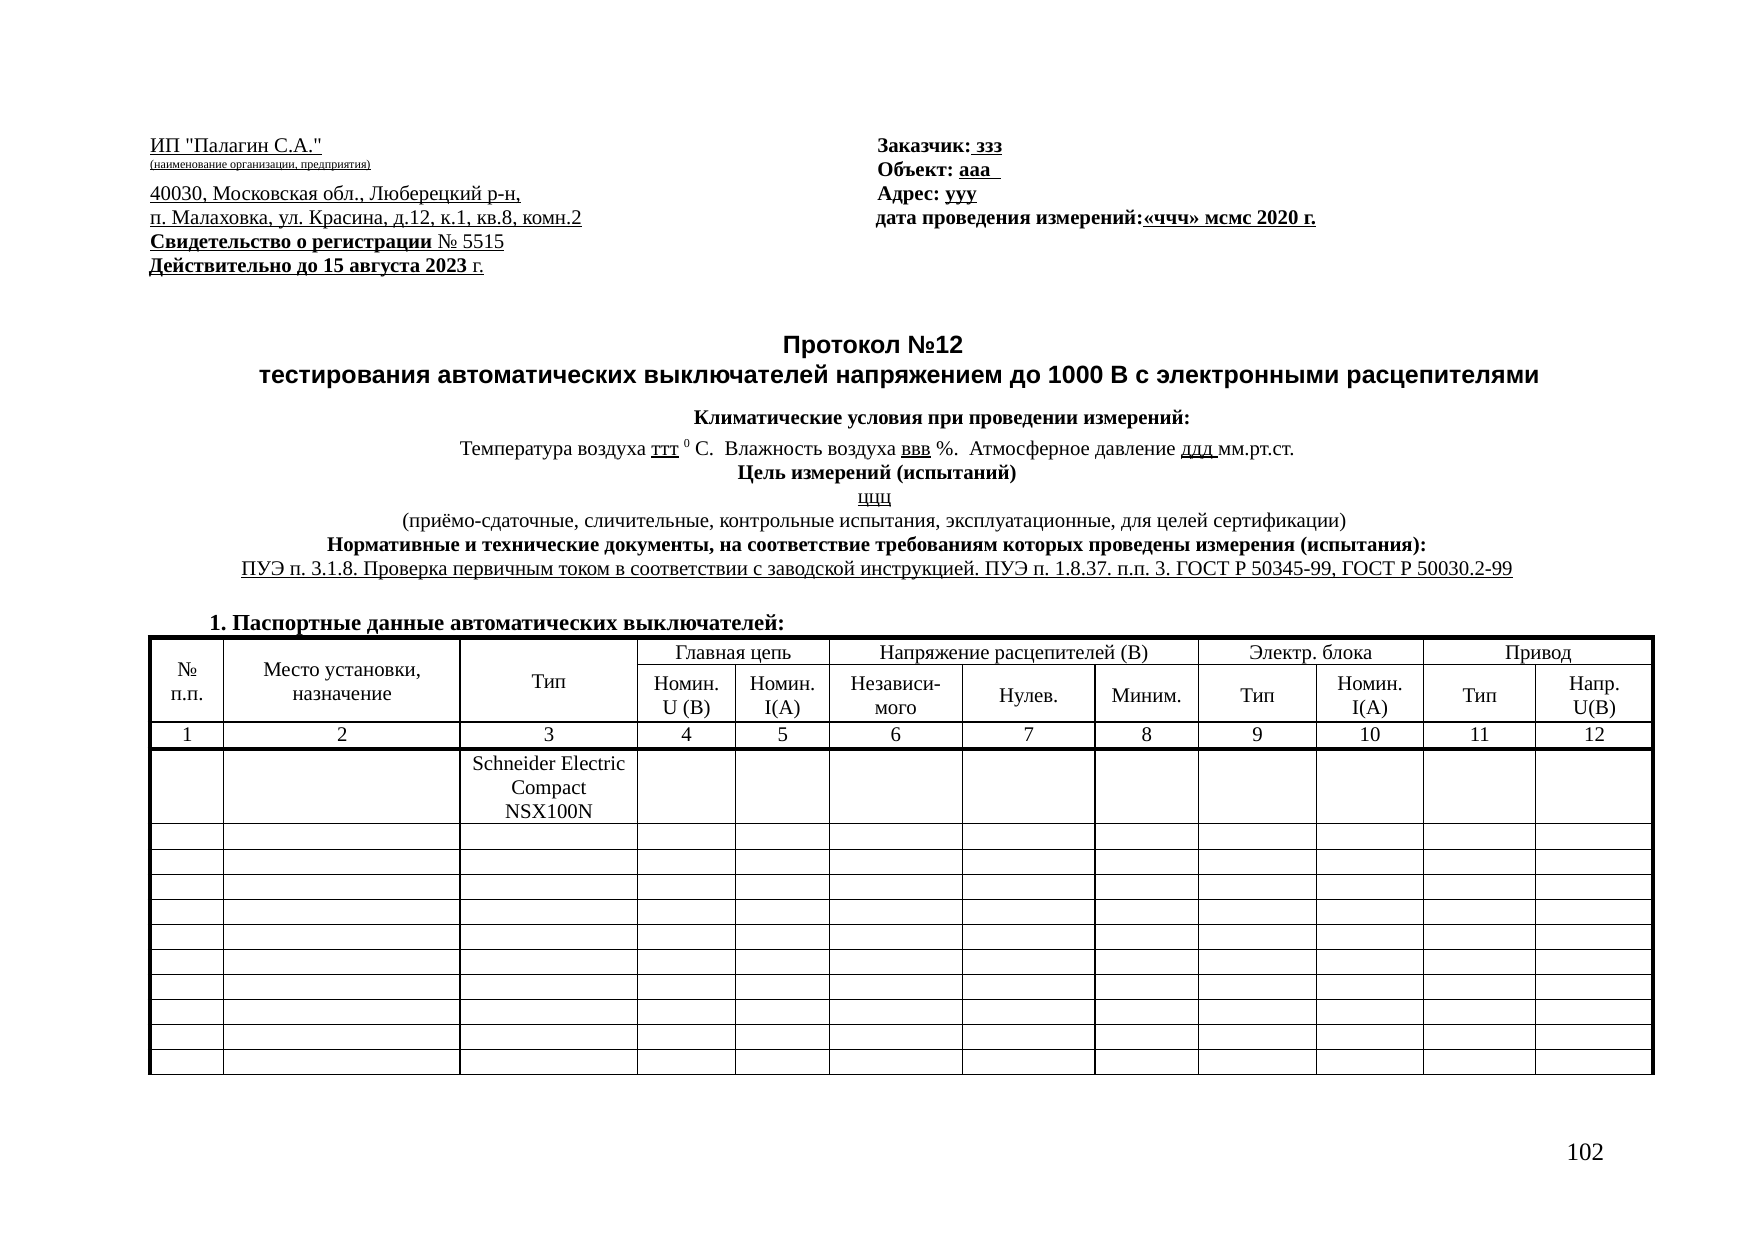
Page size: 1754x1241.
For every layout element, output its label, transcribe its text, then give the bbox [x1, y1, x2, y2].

table_cell 4 [638, 723, 735, 746]
text ИП "Палагин С.А." [150, 133, 877, 157]
table_header № п.п. [152, 640, 223, 721]
table_cell [638, 751, 735, 823]
table_cell [152, 850, 223, 873]
table_cell [461, 1025, 637, 1049]
subtitle тестирования автоматических выключателей напряжением до 1000 В с электронными расцепителями [150, 326, 1604, 389]
table_cell 1 [152, 723, 223, 746]
table_cell [736, 950, 829, 974]
table_header Место установки, назначение [224, 640, 459, 721]
table_cell [224, 925, 459, 949]
table_cell [1424, 1000, 1535, 1024]
table_cell [152, 1000, 223, 1024]
text 40030, Московская обл., Люберецкий р-н, [150, 181, 877, 205]
table_cell [152, 950, 223, 974]
table_cell Номин. I(А) [1317, 665, 1423, 721]
table_cell [1317, 824, 1423, 848]
text Действительно до 15 августа 2023 г. [148, 253, 877, 277]
table_cell [830, 1025, 962, 1049]
table_cell [1536, 1025, 1651, 1049]
table_cell [638, 1050, 735, 1074]
table_cell [1096, 875, 1198, 899]
table_cell [224, 1050, 459, 1074]
table_cell [1199, 875, 1316, 899]
table_cell [1536, 1050, 1651, 1074]
table_cell [1317, 950, 1423, 974]
table_cell [963, 1000, 1094, 1024]
table_cell [736, 975, 829, 999]
table_header Привод [1424, 640, 1651, 664]
table_cell [1536, 975, 1651, 999]
table_cell [152, 751, 223, 823]
table_cell [1317, 850, 1423, 873]
list 1. Паспортные данные автоматических выключателей: [179, 609, 1604, 635]
table_cell [963, 751, 1094, 823]
text Адрес: ууу [877, 181, 1604, 205]
table_cell [224, 850, 459, 873]
table_cell [1317, 1000, 1423, 1024]
table_cell [1199, 1000, 1316, 1024]
table_cell [736, 1000, 829, 1024]
text Заказчик: ззз [877, 133, 1604, 157]
table_cell [1536, 900, 1651, 924]
table_cell [1536, 950, 1651, 974]
table_cell 5 [736, 723, 829, 746]
table_cell [1424, 925, 1535, 949]
table_cell [1536, 875, 1651, 899]
table_cell [830, 1050, 962, 1074]
table_cell 6 [830, 723, 962, 746]
table_cell 12 [1536, 723, 1651, 746]
table_cell [638, 850, 735, 873]
table_header Главная цепь [638, 640, 829, 664]
table_cell [830, 751, 962, 823]
table_cell [830, 900, 962, 924]
table_cell [963, 900, 1094, 924]
table_cell [963, 1050, 1094, 1074]
text Температура воздуха ттт 0 С. Влажность воздуха ввв %. Атмосферное давление ддд мм.рт.ст. [150, 436, 1604, 460]
table_cell [152, 925, 223, 949]
table_cell Номин. I(А) [736, 665, 829, 721]
table_cell [1199, 1050, 1316, 1074]
table_cell [461, 850, 637, 873]
table_cell [736, 850, 829, 873]
table_cell [1199, 925, 1316, 949]
table_cell [830, 875, 962, 899]
table_cell 2 [224, 723, 459, 746]
table_cell [152, 875, 223, 899]
table_cell [224, 751, 459, 823]
table_cell [963, 824, 1094, 848]
table_cell [736, 1025, 829, 1049]
table_cell [638, 975, 735, 999]
table_header Электр. блока [1199, 640, 1423, 664]
table_cell [1199, 950, 1316, 974]
table_cell [1096, 1025, 1198, 1049]
table_cell [1536, 925, 1651, 949]
table_cell Нулев. [963, 665, 1094, 721]
text Нормативные и технические документы, на соответствие требованиям которых проведены измерения (испытания): [150, 532, 1604, 556]
table_cell Номин. U (В) [638, 665, 735, 721]
table_cell [461, 1000, 637, 1024]
text (наименование организации, предприятия) [150, 157, 877, 181]
text ццц [150, 484, 1604, 508]
text п. Малаховка, ул. Красина, д.12, к.1, кв.8, комн.2 [150, 205, 877, 229]
table_cell [461, 925, 637, 949]
table_cell [1317, 751, 1423, 823]
table_cell [152, 1025, 223, 1049]
table_cell Тип [1424, 665, 1535, 721]
table_cell [152, 900, 223, 924]
text Цель измерений (испытаний) [150, 460, 1604, 484]
table_cell [1424, 950, 1535, 974]
table_cell [224, 1000, 459, 1024]
table_cell [638, 1000, 735, 1024]
table_cell [638, 1025, 735, 1049]
table_cell [1424, 850, 1535, 873]
table_cell [461, 875, 637, 899]
table_cell [224, 950, 459, 974]
table_cell Schneider Electric Compact NSX100N [461, 751, 637, 823]
table_cell [461, 1050, 637, 1074]
text дата проведения измерений:«ччч» мсмс 2020 г. [877, 205, 1604, 229]
table_cell [638, 900, 735, 924]
table_cell [1424, 1050, 1535, 1074]
table_header Напряжение расцепителей (В) [830, 640, 1198, 664]
table_cell [1199, 824, 1316, 848]
text (приёмо-сдаточные, сличительные, контрольные испытания, эксплуатационные, для целей сертификации) [150, 508, 1604, 532]
table_cell [1536, 850, 1651, 873]
table_cell [1317, 900, 1423, 924]
table_cell [1096, 751, 1198, 823]
table_cell 3 [461, 723, 637, 746]
table_cell 11 [1424, 723, 1535, 746]
table_cell [830, 925, 962, 949]
table_cell [830, 850, 962, 873]
table_cell [224, 1025, 459, 1049]
text Свидетельство о регистрации № 5515 [150, 229, 877, 253]
table_cell [963, 850, 1094, 873]
table_cell 10 [1317, 723, 1423, 746]
table_cell [963, 950, 1094, 974]
table_cell 9 [1199, 723, 1316, 746]
table_cell [461, 900, 637, 924]
table_cell [1096, 975, 1198, 999]
table_cell [224, 875, 459, 899]
table_cell [736, 1050, 829, 1074]
table_cell [963, 875, 1094, 899]
table_cell [963, 1025, 1094, 1049]
table_cell 8 [1096, 723, 1198, 746]
table_cell [830, 1000, 962, 1024]
table_cell [1424, 875, 1535, 899]
table_cell [830, 824, 962, 848]
table_cell [830, 950, 962, 974]
table_cell [1199, 1025, 1316, 1049]
table_cell [1096, 1050, 1198, 1074]
table_cell [1317, 925, 1423, 949]
table_cell [1199, 751, 1316, 823]
table_header Тип [461, 640, 637, 721]
text Климатические условия при проведении измерений: [150, 401, 1604, 430]
table_cell [1199, 900, 1316, 924]
table_cell [152, 1050, 223, 1074]
table_cell [1317, 1025, 1423, 1049]
table_cell [638, 875, 735, 899]
table_cell [461, 950, 637, 974]
text ПУЭ п. 3.1.8. Проверка первичным током в соответствии с заводской инструкцией. ПУЭ п. 1.8.37. п.п. 3. ГОСТ Р 50345-99, ГОСТ Р 50030.2-99 [150, 556, 1604, 580]
table_cell [224, 975, 459, 999]
table_cell Независи-мого [830, 665, 962, 721]
table_cell [1317, 975, 1423, 999]
table_cell [736, 875, 829, 899]
table_cell [152, 975, 223, 999]
table_cell [1536, 1000, 1651, 1024]
table_cell [736, 900, 829, 924]
table_cell Тип [1199, 665, 1316, 721]
text Объект: ааа [877, 157, 1604, 181]
table_cell [736, 925, 829, 949]
table_cell [1096, 900, 1198, 924]
table_cell [963, 925, 1094, 949]
table_cell [736, 751, 829, 823]
table_cell [638, 824, 735, 848]
table_cell [1424, 824, 1535, 848]
table_cell [1199, 850, 1316, 873]
table_cell [1424, 1025, 1535, 1049]
table_cell [1536, 751, 1651, 823]
table_cell [1096, 925, 1198, 949]
table_cell Миним. [1096, 665, 1198, 721]
table_cell [1096, 850, 1198, 873]
table_cell [461, 975, 637, 999]
table_cell [1096, 950, 1198, 974]
table_cell [1096, 824, 1198, 848]
table_cell [1424, 751, 1535, 823]
table_cell [1536, 824, 1651, 848]
table_cell [830, 975, 962, 999]
table_cell [1096, 1000, 1198, 1024]
table_cell [1424, 900, 1535, 924]
table_cell [224, 824, 459, 848]
table_cell [1317, 1050, 1423, 1074]
table_cell [1199, 975, 1316, 999]
table_cell [638, 950, 735, 974]
table_cell [152, 824, 223, 848]
table_cell [1424, 975, 1535, 999]
table_cell [461, 824, 637, 848]
table_cell [638, 925, 735, 949]
table_cell Напр. U(В) [1536, 665, 1651, 721]
table_cell [736, 824, 829, 848]
table_cell [963, 975, 1094, 999]
table_cell 7 [963, 723, 1094, 746]
table_cell [224, 900, 459, 924]
table_cell [1317, 875, 1423, 899]
